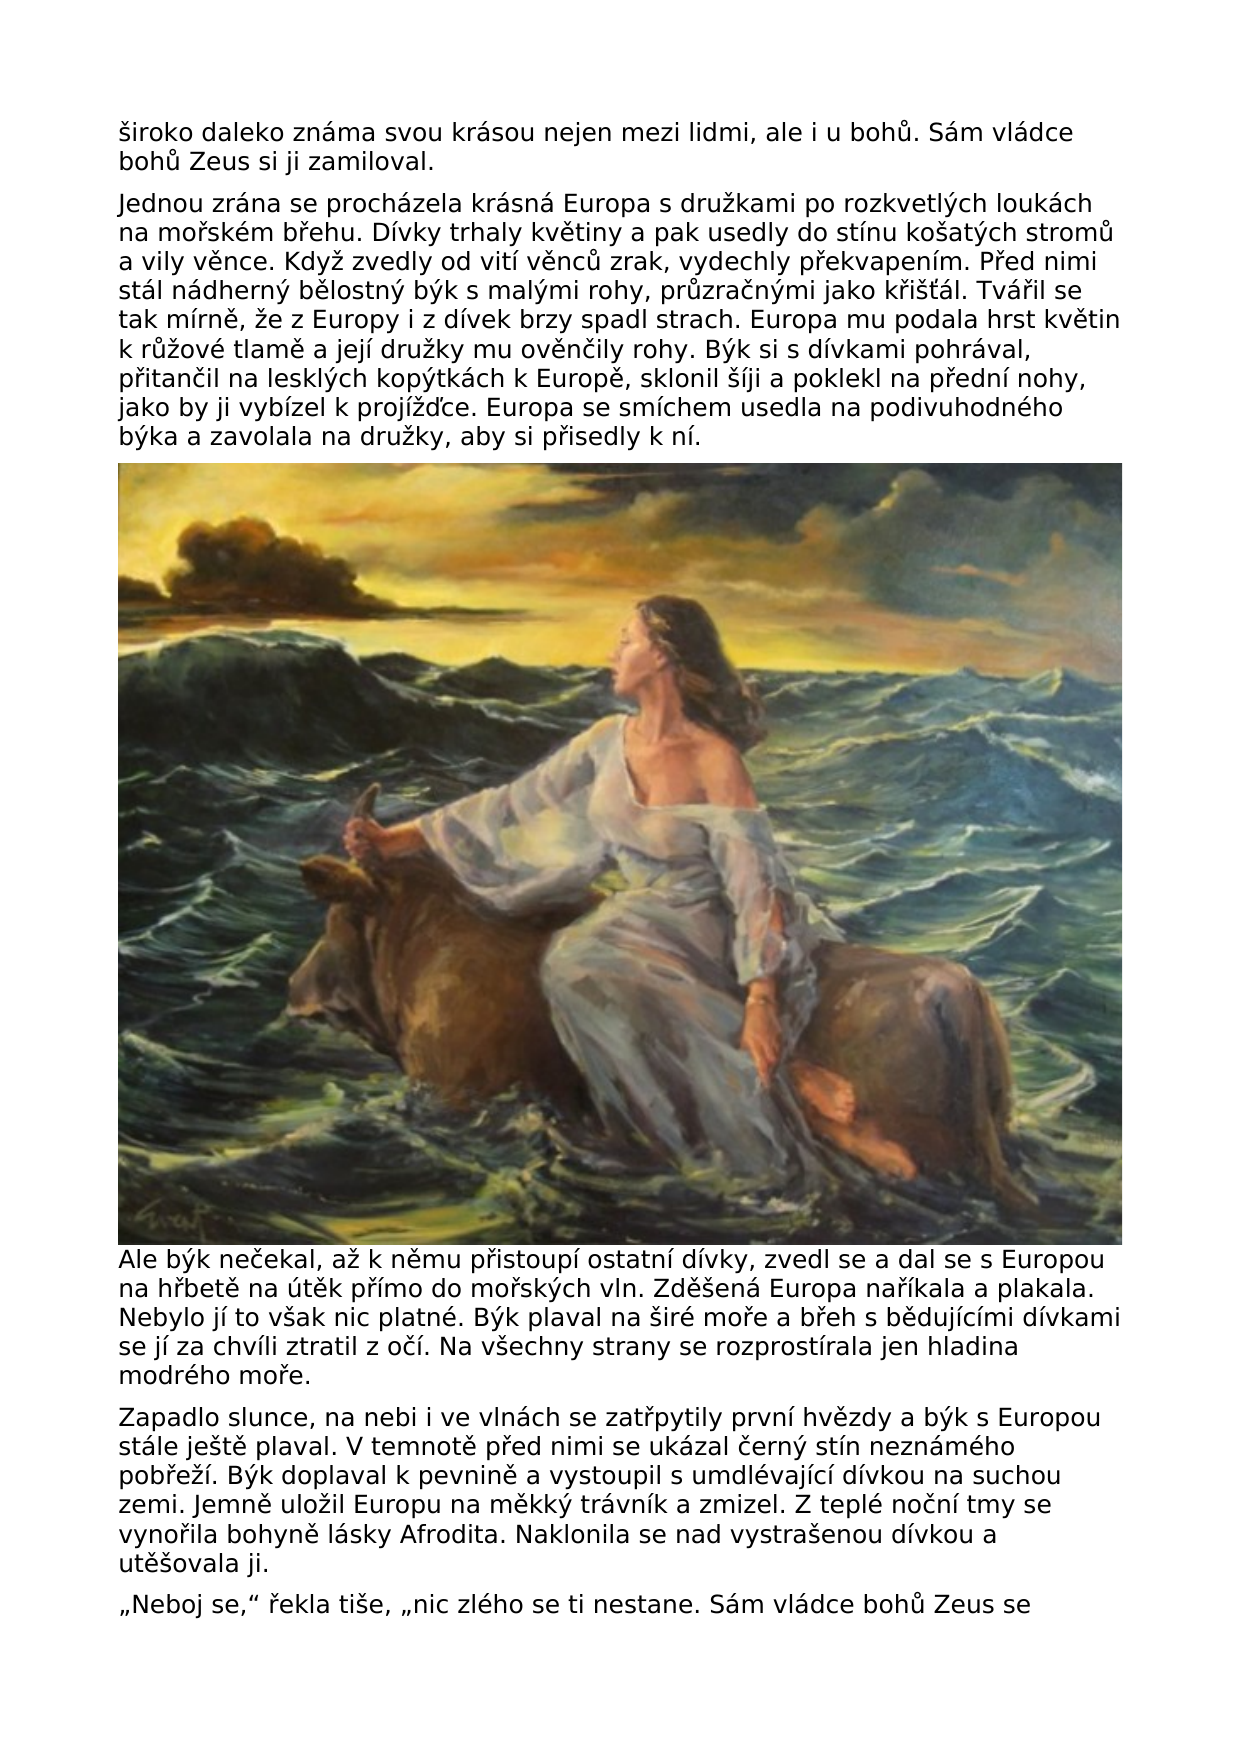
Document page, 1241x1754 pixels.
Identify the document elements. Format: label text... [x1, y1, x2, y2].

text široko daleko známa svou krásou nejen mezi lidmi, ale i u bohů. Sám vládce bohů Zeus si ji zamiloval. [118, 118, 1122, 176]
text „Neboj se,“ řekla tiše, „nic zlého se ti nestane. Sám vládce bohů Zeus se [118, 1591, 1122, 1620]
text Zapadlo slunce, na nebi i ve vlnách se zatřpytily první hvězdy a býk s Europou stále ještě plaval. V temnotě před nimi se ukázal černý stín neznámého pobřeží. Býk doplaval k pevnině a vystoupil s umdlévající dívkou na suchou zemi. Jemně uložil Europu na měkký trávník a zmizel. Z teplé noční tmy se vynořila bohyně lásky Afrodita. Naklonila se nad vystrašenou dívkou a utěšovala ji. [118, 1403, 1122, 1578]
text Jednou zrána se procházela krásná Europa s družkami po rozkvetlých loukách na mořském břehu. Dívky trhaly květiny a pak usedly do stínu košatých stromů a vily věnce. Když zvedly od vití věnců zrak, vydechly překvapením. Před nimi stál nádherný bělostný býk s malými rohy, průzračnými jako křišťál. Tvářil se tak mírně, že z Europy i z dívek brzy spadl strach. Europa mu podala hrst květin k růžové tlamě a její družky mu ověnčily rohy. Býk si s dívkami pohrával, přitančil na lesklých kopýtkách k Europě, sklonil šíji a poklekl na přední nohy, jako by ji vybízel k projížďce. Europa se smíchem usedla na podivuhodného býka a zavolala na družky, aby si přisedly k ní. [118, 189, 1122, 451]
picture [118, 463, 1123, 1245]
text Ale býk nečekal, až k němu přistoupí ostatní dívky, zvedl se a dal se s Europou na hřbetě na útěk přímo do mořských vln. Zděšená Europa naříkala a plakala. Nebylo jí to však nic platné. Býk plaval na širé moře a břeh s bědujícími dívkami se jí za chvíli ztratil z očí. Na všechny strany se rozprostírala jen hladina modrého moře. [118, 1245, 1122, 1391]
